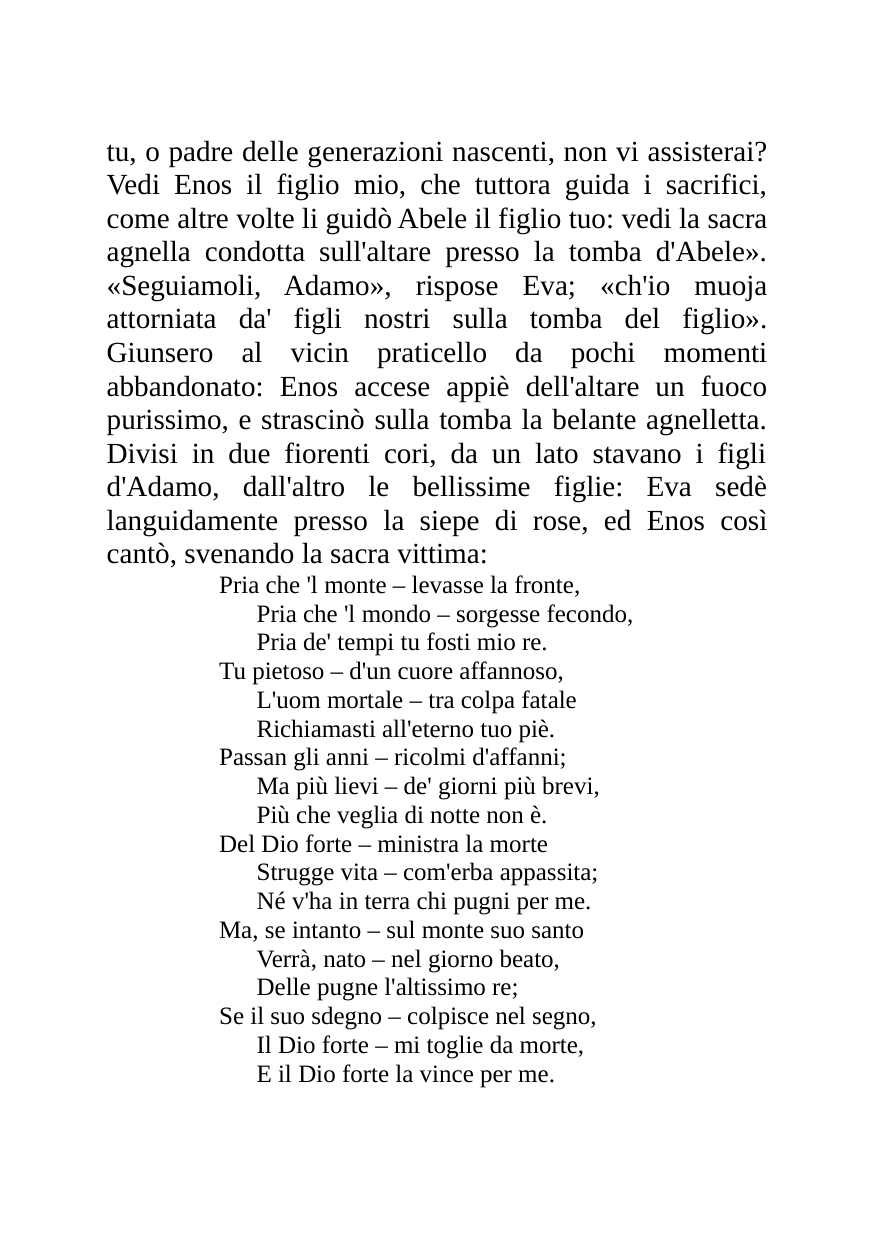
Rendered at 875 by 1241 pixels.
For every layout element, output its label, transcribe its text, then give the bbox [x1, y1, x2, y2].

text Pria che 'l monte – levasse la fronte, Pria che 'l mondo – sorgesse fecondo, Pria de' tempi tu fosti mio re. [219, 570, 768, 656]
text Tu pietoso – d'un cuore affannoso, L'uom mortale – tra colpa fatale Richiamasti all'eterno tuo piè. [219, 656, 768, 742]
text Passan gli anni – ricolmi d'affanni; Ma più lievi – de' giorni più brevi, Più che veglia di notte non è. [219, 742, 768, 829]
text Del Dio forte – ministra la morte Strugge vita – com'erba appassita; Né v'ha in terra chi pugni per me. [219, 829, 768, 915]
text Se il suo sdegno – colpisce nel segno, Il Dio forte – mi toglie da morte, E il Dio forte la vince per me. [219, 1001, 768, 1087]
text tu, o padre delle generazioni nascenti, non vi assisterai? Vedi Enos il figlio mio, che tuttora guida i sacrifici, come altre volte li guidò Abele il figlio tuo: vedi la sacra agnella condotta sull'altare presso la tomba d'Abele». «Seguiamoli, Adamo», rispose Eva; «ch'io muoja attorniata da' figli nostri sulla tomba del figlio». Giunsero al vicin praticello da pochi momenti abbandonato: Enos accese appiè dell'altare un fuoco purissimo, e strascinò sulla tomba la belante agnelletta. Divisi in due fiorenti cori, da un lato stavano i figli d'Adamo, dall'altro le bellissime figlie: Eva sedè languidamente presso la siepe di rose, ed Enos così cantò, svenando la sacra vittima: [106, 134, 768, 570]
text Ma, se intanto – sul monte suo santo Verrà, nato – nel giorno beato, Delle pugne l'altissimo re; [219, 915, 768, 1001]
